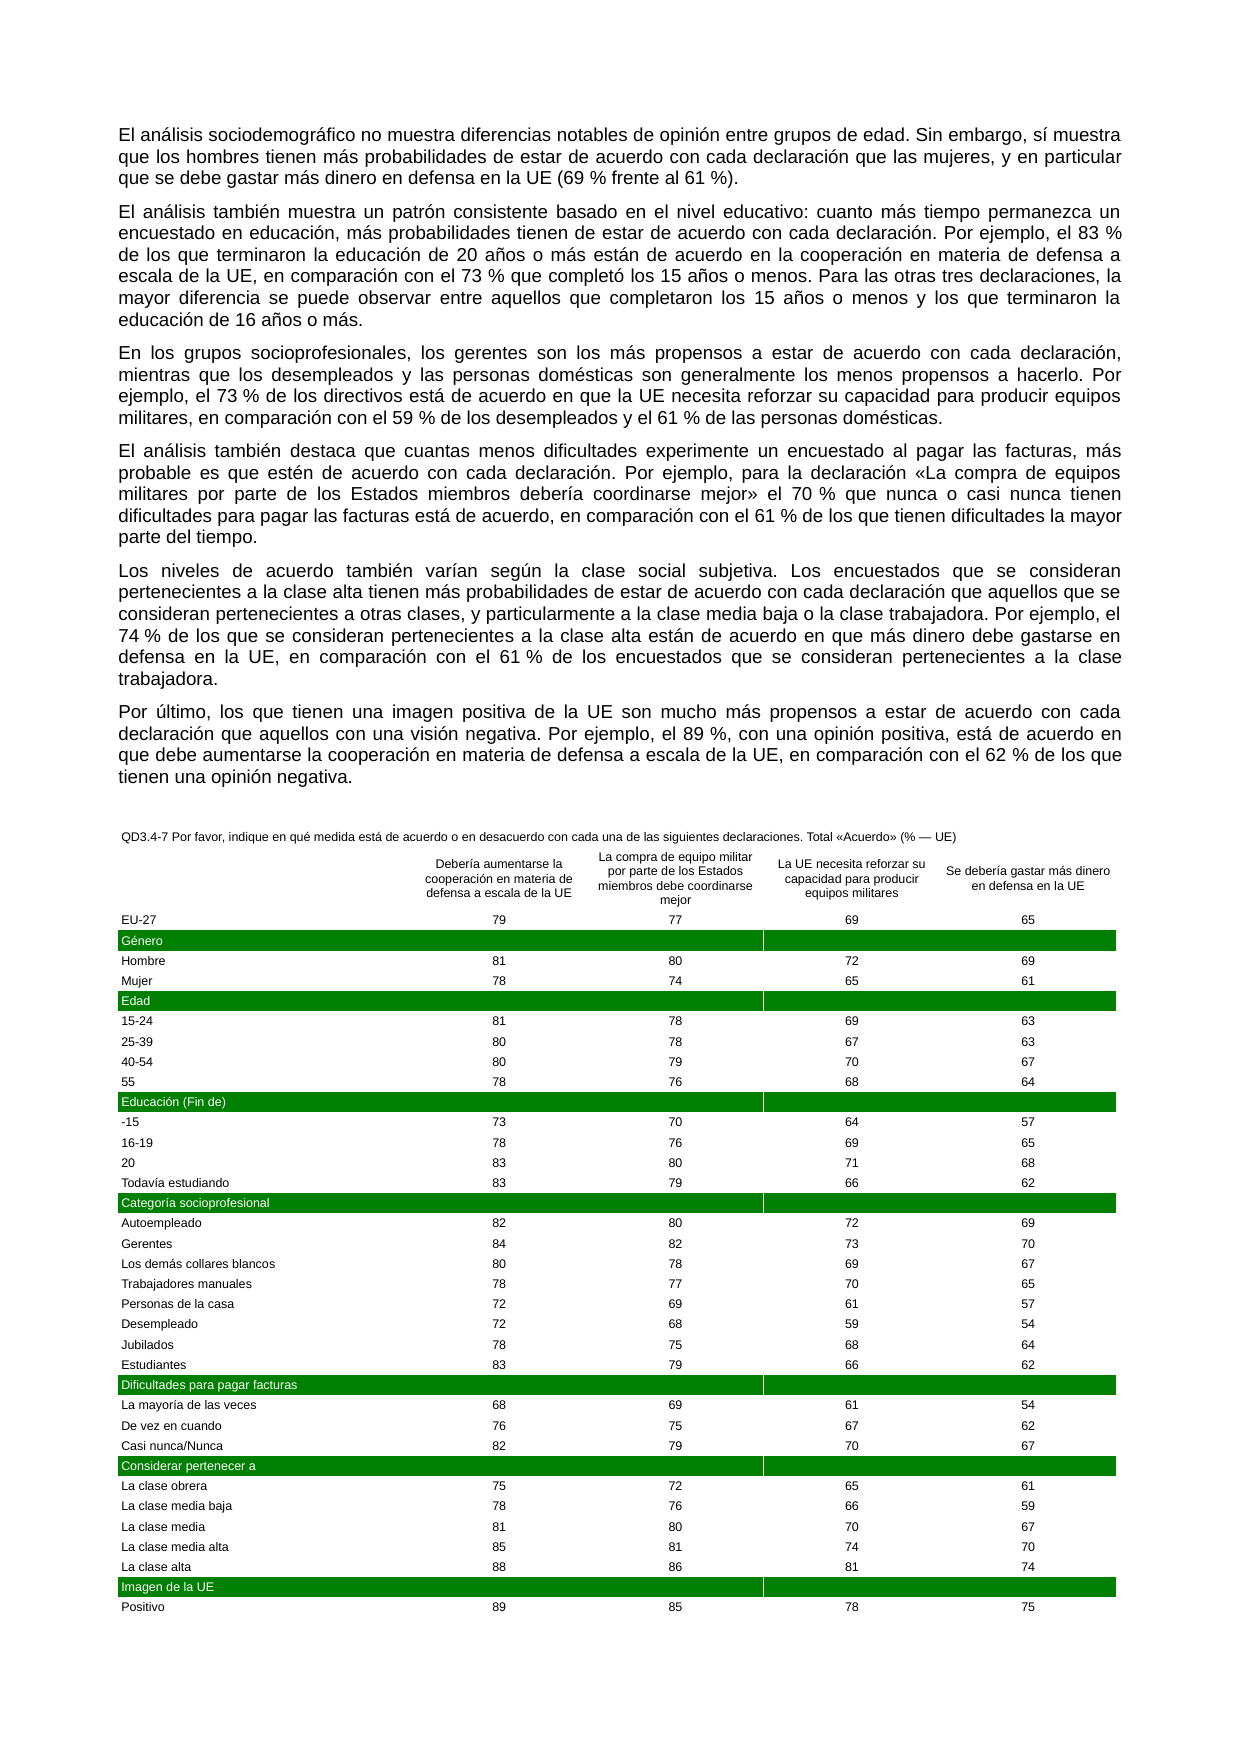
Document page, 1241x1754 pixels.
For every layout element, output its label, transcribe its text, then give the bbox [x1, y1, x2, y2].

text El análisis también muestra un patrón consistente basado en el nivel educativo: cuanto más tiempo permanezca un encuestado en educación, más probabilidades tienen de estar de acuerdo con cada declaración. Por ejemplo, el 83 % de los que terminaron la educación de 20 años o más están de acuerdo en la cooperación en materia de defensa a escala de la UE, en comparación con el 73 % que completó los 15 años o menos. Para las otras tres declaraciones, la mayor diferencia se puede observar entre aquellos que completaron los 15 años o menos y los que terminaron la educación de 16 años o más. [118, 201, 1122, 330]
table_cell [940, 991, 1116, 1011]
table_cell [587, 991, 763, 1011]
table_cell 70 [764, 1516, 940, 1537]
table_cell 61 [764, 1294, 940, 1314]
table_cell 64 [940, 1072, 1116, 1092]
table_cell 67 [940, 1436, 1116, 1456]
table_cell [940, 1092, 1116, 1112]
table_cell [587, 1092, 763, 1112]
table_cell 81 [411, 1516, 587, 1537]
table_cell 64 [764, 1112, 940, 1132]
table_cell Todavía estudiando [118, 1173, 411, 1193]
table_cell 70 [764, 1274, 940, 1294]
table_cell 69 [764, 1011, 940, 1031]
table_cell Personas de la casa [118, 1294, 411, 1314]
table_cell 65 [940, 1274, 1116, 1294]
table_cell 15-24 [118, 1011, 411, 1031]
table_cell Educación (Fin de) [118, 1092, 411, 1112]
table_cell 59 [940, 1496, 1116, 1516]
table_cell [764, 930, 940, 951]
table_cell Considerar pertenecer a [118, 1456, 411, 1476]
table_cell 63 [940, 1031, 1116, 1052]
table_cell 80 [587, 1516, 763, 1537]
table_cell 69 [764, 910, 940, 930]
table_cell Estudiantes [118, 1355, 411, 1375]
table_cell De vez en cuando [118, 1415, 411, 1436]
table_cell 73 [411, 1112, 587, 1132]
text Los niveles de acuerdo también varían según la clase social subjetiva. Los encuestados que se consideran pertenecientes a la clase alta tienen más probabilidades de estar de acuerdo con cada declaración que aquellos que se consideran pertenecientes a otras clases, y particularmente a la clase media baja o la clase trabajadora. Por ejemplo, el 74 % de los que se consideran pertenecientes a la clase alta están de acuerdo en que más dinero debe gastarse en defensa en la UE, en comparación con el 61 % de los encuestados que se consideran pertenecientes a la clase trabajadora. [118, 560, 1122, 689]
table_cell 72 [587, 1476, 763, 1496]
table_cell 61 [940, 1476, 1116, 1496]
table_cell 78 [411, 1335, 587, 1355]
table_cell Hombre [118, 951, 411, 971]
table_cell 78 [587, 1031, 763, 1052]
table_cell Trabajadores manuales [118, 1274, 411, 1294]
table_cell 74 [940, 1557, 1116, 1577]
table_cell 81 [764, 1557, 940, 1577]
table_cell 81 [587, 1537, 763, 1557]
table_cell 79 [587, 1355, 763, 1375]
table_cell 69 [587, 1395, 763, 1415]
table_cell 83 [411, 1355, 587, 1375]
table_cell 80 [411, 1254, 587, 1274]
table_cell [587, 1577, 763, 1597]
table_cell 78 [411, 1072, 587, 1092]
table_cell 62 [940, 1355, 1116, 1375]
table_cell 78 [411, 971, 587, 991]
table_cell Dificultades para pagar facturas [118, 1375, 411, 1395]
table_cell [411, 1092, 587, 1112]
text Por último, los que tienen una imagen positiva de la UE son mucho más propensos a estar de acuerdo con cada declaración que aquellos con una visión negativa. Por ejemplo, el 89 %, con una opinión positiva, está de acuerdo en que debe aumentarse la cooperación en materia de defensa a escala de la UE, en comparación con el 62 % de los que tienen una opinión negativa. [118, 701, 1122, 787]
table_cell 79 [411, 910, 587, 930]
table_cell [587, 930, 763, 951]
table_cell 63 [940, 1011, 1116, 1031]
table_cell 78 [587, 1254, 763, 1274]
table_cell 76 [411, 1415, 587, 1436]
text El análisis sociodemográfico no muestra diferencias notables de opinión entre grupos de edad. Sin embargo, sí muestra que los hombres tienen más probabilidades de estar de acuerdo con cada declaración que las mujeres, y en particular que se debe gastar más dinero en defensa en la UE (69 % frente al 61 %). [118, 124, 1122, 189]
table_cell 16-19 [118, 1133, 411, 1153]
table_cell 74 [764, 1537, 940, 1557]
table_cell La clase media baja [118, 1496, 411, 1516]
table_cell 65 [940, 910, 1116, 930]
table_cell 78 [764, 1597, 940, 1617]
table_cell 62 [940, 1415, 1116, 1436]
table_cell 79 [587, 1436, 763, 1456]
table_cell 64 [940, 1335, 1116, 1355]
table_cell Jubilados [118, 1335, 411, 1355]
table_cell 67 [940, 1254, 1116, 1274]
table_cell EU-27 [118, 910, 411, 930]
table_cell 82 [587, 1234, 763, 1254]
table_cell [411, 1577, 587, 1597]
table_cell 57 [940, 1112, 1116, 1132]
table_cell La UE necesita reforzar su capacidad para producir equipos militares [764, 847, 940, 910]
table_cell [940, 1456, 1116, 1476]
table_cell 72 [764, 1213, 940, 1233]
table_cell 75 [940, 1597, 1116, 1617]
table_cell [411, 930, 587, 951]
table_cell [411, 1193, 587, 1213]
table_cell 81 [411, 951, 587, 971]
table_cell La clase alta [118, 1557, 411, 1577]
table_cell Categoría socioprofesional [118, 1193, 411, 1213]
table_cell [940, 1577, 1116, 1597]
table_cell 67 [764, 1031, 940, 1052]
table_cell La compra de equipo militar por parte de los Estados miembros debe coordinarse mejor [587, 847, 763, 910]
table_cell 67 [940, 1516, 1116, 1537]
table_cell 61 [940, 971, 1116, 991]
table_cell 25-39 [118, 1031, 411, 1052]
table_cell Imagen de la UE [118, 1577, 411, 1597]
table_cell [411, 1456, 587, 1476]
table_cell [587, 1456, 763, 1476]
table_cell 80 [411, 1031, 587, 1052]
table_cell 68 [764, 1335, 940, 1355]
table_cell 70 [764, 1436, 940, 1456]
table_cell 74 [587, 971, 763, 991]
table_cell 68 [587, 1314, 763, 1334]
table_cell [587, 1193, 763, 1213]
table_cell [764, 1456, 940, 1476]
table_cell 68 [411, 1395, 587, 1415]
table_cell [764, 991, 940, 1011]
table_cell 83 [411, 1173, 587, 1193]
table_cell 70 [940, 1234, 1116, 1254]
table_cell 73 [764, 1234, 940, 1254]
table_cell Gerentes [118, 1234, 411, 1254]
table_cell Debería aumentarse la cooperación en materia de defensa a escala de la UE [411, 847, 587, 910]
table_cell 61 [764, 1395, 940, 1415]
table_cell 65 [940, 1133, 1116, 1153]
table_cell 71 [764, 1153, 940, 1173]
table_cell [940, 1375, 1116, 1395]
table_cell Autoempleado [118, 1213, 411, 1233]
table_cell 72 [411, 1314, 587, 1334]
table_cell [118, 847, 411, 910]
table_cell 77 [587, 910, 763, 930]
table_cell 66 [764, 1173, 940, 1193]
table_cell 57 [940, 1294, 1116, 1314]
table_cell Se debería gastar más dinero en defensa en la UE [940, 847, 1116, 910]
table_cell 70 [940, 1537, 1116, 1557]
table_cell Desempleado [118, 1314, 411, 1334]
table_cell [764, 1092, 940, 1112]
table_cell 76 [587, 1133, 763, 1153]
table_cell 40-54 [118, 1052, 411, 1072]
table_cell 68 [940, 1153, 1116, 1173]
table_cell 62 [940, 1173, 1116, 1193]
table_cell 86 [587, 1557, 763, 1577]
table_cell 79 [587, 1052, 763, 1072]
table_cell Casi nunca/Nunca [118, 1436, 411, 1456]
table_cell 20 [118, 1153, 411, 1173]
text El análisis también destaca que cuantas menos dificultades experimente un encuestado al pagar las facturas, más probable es que estén de acuerdo con cada declaración. Por ejemplo, para la declaración «La compra de equipos militares por parte de los Estados miembros debería coordinarse mejor» el 70 % que nunca o casi nunca tienen dificultades para pagar las facturas está de acuerdo, en comparación con el 61 % de los que tienen dificultades la mayor parte del tiempo. [118, 440, 1122, 548]
table_cell 76 [587, 1072, 763, 1092]
table_cell [764, 1375, 940, 1395]
table_cell 72 [411, 1294, 587, 1314]
table_header QD3.4-7 Por favor, indique en qué medida está de acuerdo o en desacuerdo con cada una de las siguientes declaraciones. Total «Acuerdo» (% — UE) [118, 827, 1116, 847]
table_cell 82 [411, 1436, 587, 1456]
table_cell Los demás collares blancos [118, 1254, 411, 1274]
table_cell 65 [764, 1476, 940, 1496]
table_cell 67 [940, 1052, 1116, 1072]
table_cell Mujer [118, 971, 411, 991]
table_cell 75 [587, 1415, 763, 1436]
table_cell Género [118, 930, 411, 951]
table_cell [411, 1375, 587, 1395]
table_cell 66 [764, 1355, 940, 1375]
table_cell 69 [940, 1213, 1116, 1233]
table_cell Edad [118, 991, 411, 1011]
table_cell [764, 1193, 940, 1213]
table_cell 85 [411, 1537, 587, 1557]
table_cell 89 [411, 1597, 587, 1617]
table_cell [940, 1193, 1116, 1213]
table_cell 75 [587, 1335, 763, 1355]
table_cell 78 [587, 1011, 763, 1031]
table_cell 80 [411, 1052, 587, 1072]
table_cell [411, 991, 587, 1011]
table_cell 55 [118, 1072, 411, 1092]
table_cell [764, 1577, 940, 1597]
table_cell 68 [764, 1072, 940, 1092]
table_cell -15 [118, 1112, 411, 1132]
table_cell 78 [411, 1496, 587, 1516]
table_cell 85 [587, 1597, 763, 1617]
table_cell 69 [764, 1133, 940, 1153]
table_cell 76 [587, 1496, 763, 1516]
table_cell 69 [764, 1254, 940, 1274]
table_cell 67 [764, 1415, 940, 1436]
table_cell 69 [587, 1294, 763, 1314]
table_cell 65 [764, 971, 940, 991]
table_cell 54 [940, 1395, 1116, 1415]
table_cell 78 [411, 1274, 587, 1294]
table_cell 70 [587, 1112, 763, 1132]
table_cell La mayoría de las veces [118, 1395, 411, 1415]
table_cell La clase media alta [118, 1537, 411, 1557]
table_cell 54 [940, 1314, 1116, 1334]
table_cell 59 [764, 1314, 940, 1334]
table_cell [940, 930, 1116, 951]
table_cell 83 [411, 1153, 587, 1173]
table_cell 82 [411, 1213, 587, 1233]
table_cell 66 [764, 1496, 940, 1516]
table_cell 72 [764, 951, 940, 971]
table_cell 80 [587, 951, 763, 971]
table_cell 78 [411, 1133, 587, 1153]
table_cell 80 [587, 1153, 763, 1173]
table_cell [587, 1375, 763, 1395]
table_cell La clase obrera [118, 1476, 411, 1496]
table_cell 88 [411, 1557, 587, 1577]
table_cell 77 [587, 1274, 763, 1294]
table_cell 81 [411, 1011, 587, 1031]
table_cell 80 [587, 1213, 763, 1233]
table_cell 75 [411, 1476, 587, 1496]
table_cell 70 [764, 1052, 940, 1072]
table_cell La clase media [118, 1516, 411, 1537]
text En los grupos socioprofesionales, los gerentes son los más propensos a estar de acuerdo con cada declaración, mientras que los desempleados y las personas domésticas son generalmente los menos propensos a hacerlo. Por ejemplo, el 73 % de los directivos está de acuerdo en que la UE necesita reforzar su capacidad para producir equipos militares, en comparación con el 59 % de los desempleados y el 61 % de las personas domésticas. [118, 342, 1122, 428]
table_cell 84 [411, 1234, 587, 1254]
table_cell 79 [587, 1173, 763, 1193]
table_cell Positivo [118, 1597, 411, 1617]
table_cell 69 [940, 951, 1116, 971]
